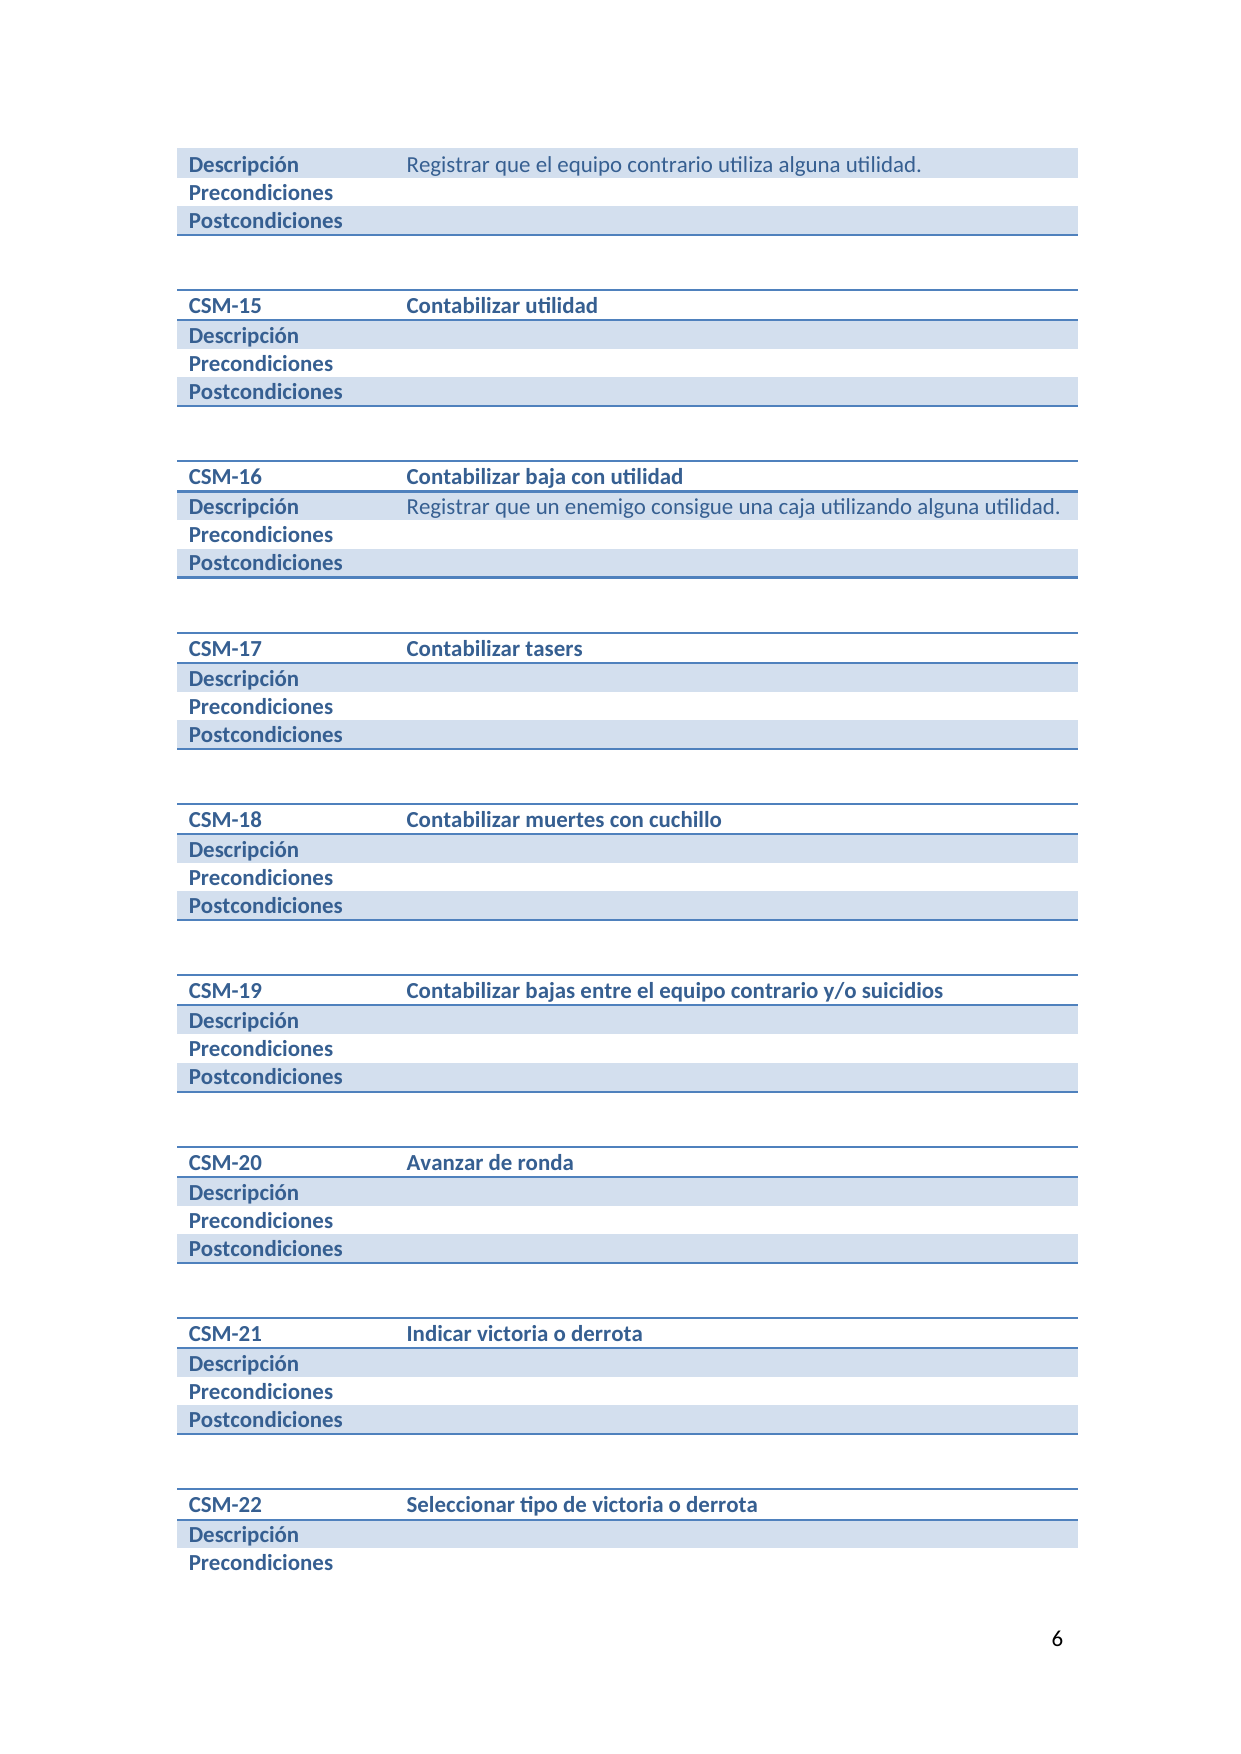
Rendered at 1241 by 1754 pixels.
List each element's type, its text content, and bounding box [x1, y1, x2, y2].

table_cell Precondiciones [177, 692, 395, 720]
table_cell Precondiciones [177, 178, 395, 206]
table_cell Postcondiciones [177, 1063, 395, 1091]
table_cell [395, 1377, 1078, 1405]
table_header CSM-15 [177, 291, 395, 319]
table_cell [395, 1234, 1078, 1262]
table_cell [395, 1206, 1078, 1234]
table_cell Descripción [177, 321, 395, 349]
table_cell Precondiciones [177, 520, 395, 548]
table_cell [395, 321, 1078, 349]
table_cell Precondiciones [177, 1549, 395, 1577]
table_header CSM-20 [177, 1148, 395, 1176]
table_cell [395, 1006, 1078, 1034]
table_cell [395, 377, 1078, 405]
table_header Contabilizar muertes con cuchillo [395, 805, 1078, 833]
table_cell [395, 835, 1078, 863]
table_header Contabilizar tasers [395, 634, 1078, 662]
table_cell Precondiciones [177, 1035, 395, 1062]
table_cell Postcondiciones [177, 377, 395, 405]
table_cell Postcondiciones [177, 1405, 395, 1433]
table_cell Descripción [177, 1349, 395, 1377]
table_cell Descripción [177, 664, 395, 692]
table_cell [395, 1521, 1078, 1548]
table_header Contabilizar bajas entre el equipo contrario y/o suicidios [395, 976, 1078, 1004]
table_cell Precondiciones [177, 863, 395, 891]
table_header CSM-22 [177, 1490, 395, 1518]
table_cell [395, 178, 1078, 206]
table_cell Postcondiciones [177, 206, 395, 234]
table_cell Postcondiciones [177, 549, 395, 576]
table_header CSM-21 [177, 1319, 395, 1347]
table_cell [395, 206, 1078, 234]
table_cell [395, 549, 1078, 576]
table_cell [395, 891, 1078, 919]
table_header Seleccionar tipo de victoria o derrota [395, 1490, 1078, 1518]
table_cell [395, 1063, 1078, 1091]
table_cell [395, 1549, 1078, 1577]
table_cell [395, 863, 1078, 891]
table_cell [395, 1349, 1078, 1377]
table_cell [395, 664, 1078, 692]
table_cell Descripción [177, 493, 395, 520]
table_cell Descripción [177, 1006, 395, 1034]
table_cell Descripción [177, 1521, 395, 1548]
table_cell [395, 1035, 1078, 1062]
table_cell Registrar que el equipo contrario utiliza alguna utilidad. [395, 148, 1078, 178]
table_cell [395, 692, 1078, 720]
table_cell Descripción [177, 835, 395, 863]
table_header CSM-18 [177, 805, 395, 833]
table_cell Postcondiciones [177, 1234, 395, 1262]
table_cell Precondiciones [177, 1206, 395, 1234]
table_header Contabilizar baja con utilidad [395, 462, 1078, 490]
table_cell Postcondiciones [177, 891, 395, 919]
table_header Avanzar de ronda [395, 1148, 1078, 1176]
table_header CSM-17 [177, 634, 395, 662]
table_header Contabilizar utilidad [395, 291, 1078, 319]
table_cell [395, 1405, 1078, 1433]
table_cell [395, 520, 1078, 548]
table_cell [395, 720, 1078, 748]
table_header CSM-19 [177, 976, 395, 1004]
table_cell Registrar que un enemigo consigue una caja utilizando alguna utilidad. [395, 493, 1078, 520]
table_cell Precondiciones [177, 1377, 395, 1405]
table_header Indicar victoria o derrota [395, 1319, 1078, 1347]
table_cell Precondiciones [177, 349, 395, 377]
table_cell [395, 349, 1078, 377]
table_cell Descripción [177, 1178, 395, 1206]
table_cell Descripción [177, 148, 395, 178]
table_header CSM-16 [177, 462, 395, 490]
table_cell [395, 1178, 1078, 1206]
table_cell Postcondiciones [177, 720, 395, 748]
